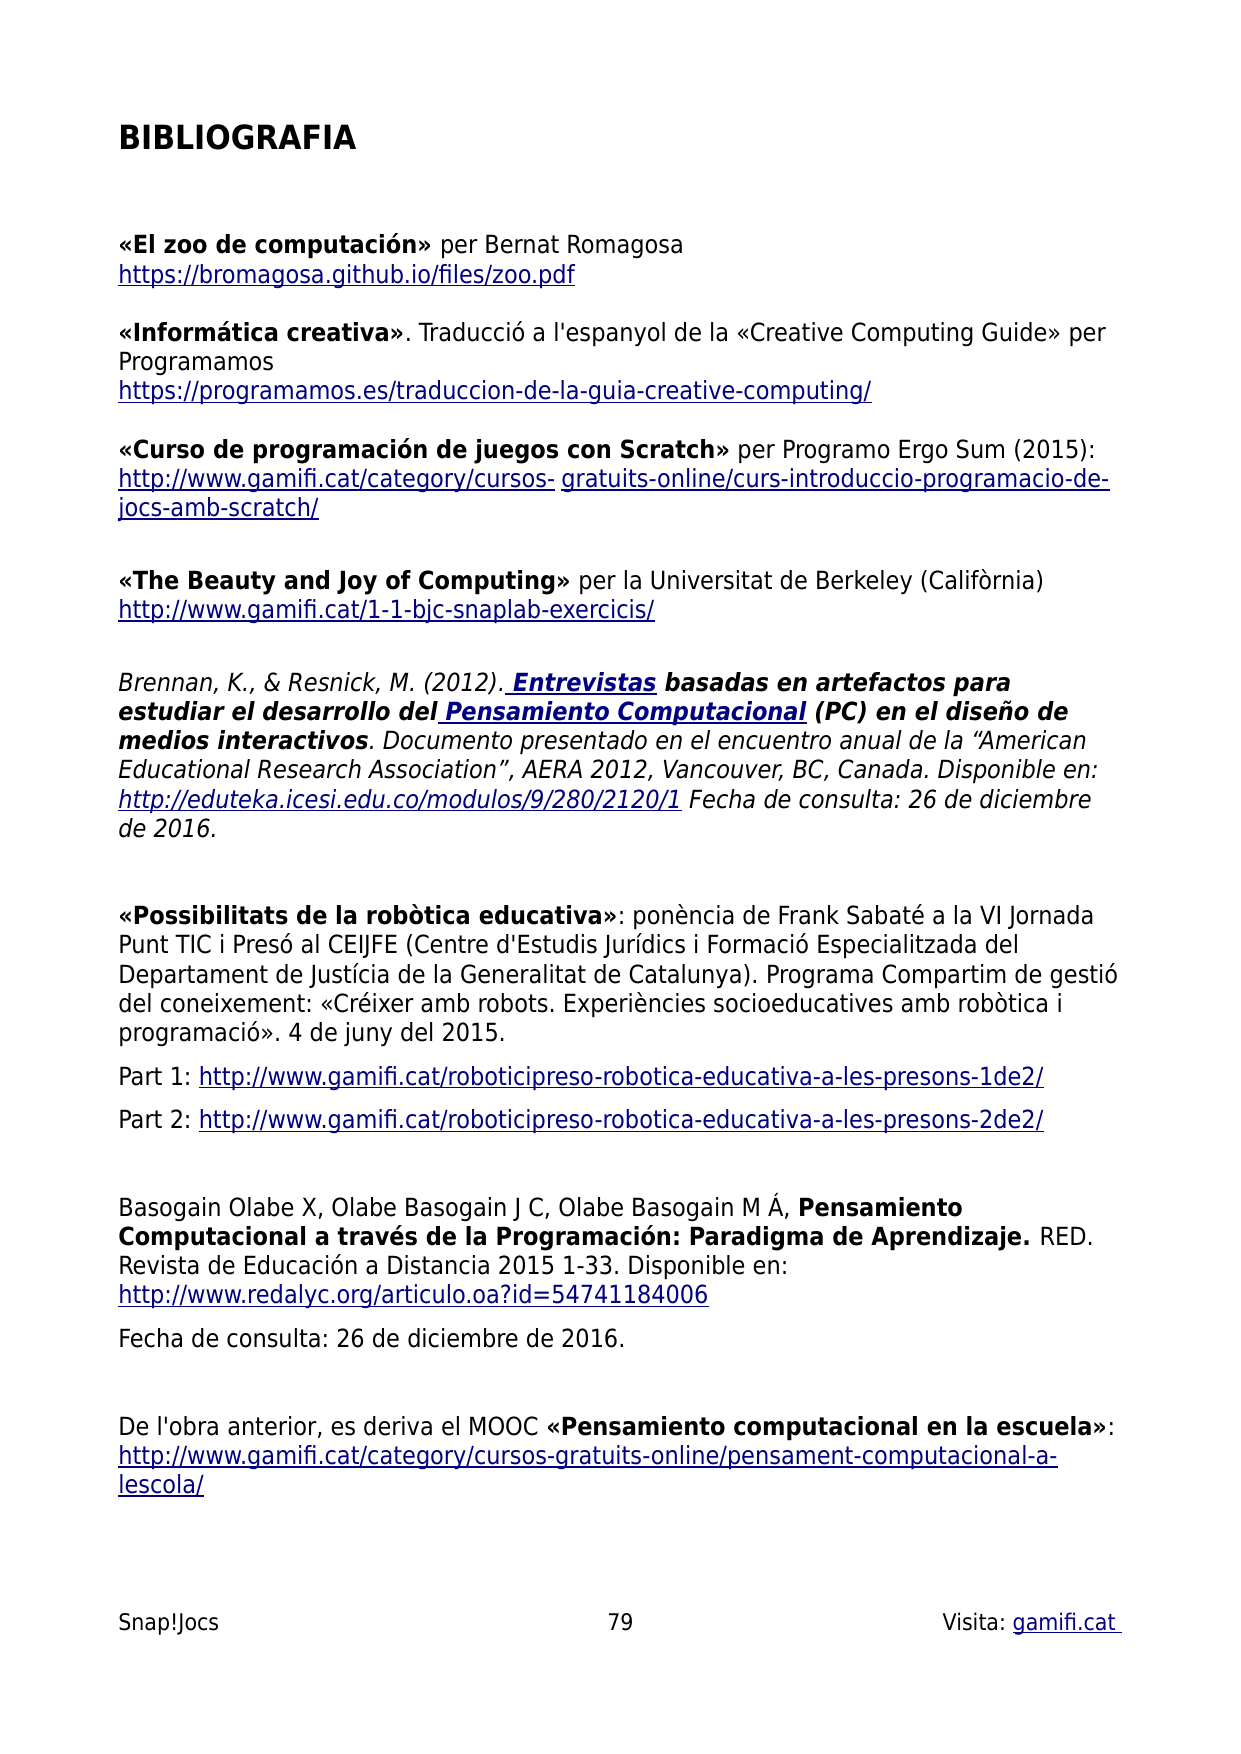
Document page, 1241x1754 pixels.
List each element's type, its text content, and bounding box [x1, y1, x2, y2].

text Brennan, K., & Resnick, M. (2012). Entrevistas basadas en artefactos para estudiar el desarrollo del Pensamiento Computacional (PC) en el diseño de medios interactivos. Documento presentado en el encuentro anual de la “American Educational Research Association”, AERA 2012, Vancouver, BC, Canada. Disponible en: http://eduteka.icesi.edu.co/modulos/9/280/2120/1 Fecha de consulta: 26 de diciembre de 2016. [118, 668, 1122, 843]
subtitle BIBLIOGRAFIA [118, 118, 1122, 157]
text «Informática creativa». Traducció a l'espanyol de la «Creative Computing Guide» per Programamos [118, 318, 1122, 376]
text https://programamos.es/traduccion-de-la-guia-creative-computing/ [118, 376, 1122, 406]
text Fecha de consulta: 26 de diciembre de 2016. [118, 1324, 1122, 1353]
text «Possibilitats de la robòtica educativa»: ponència de Frank Sabaté a la VI Jornada Punt TIC i Presó al CEIJFE (Centre d'Estudis Jurídics i Formació Especialitzada del Departament de Justícia de la Generalitat de Catalunya). Programa Compartim de gestió del coneixement: «Créixer amb robots. Experiències socioeducatives amb robòtica i programació». 4 de juny del 2015. [118, 901, 1122, 1047]
text Part 1: http://www.gamifi.cat/roboticipreso-robotica-educativa-a-les-presons-1de2/ [118, 1062, 1122, 1091]
text http://www.gamifi.cat/1-1-bjc-snaplab-exercicis/ [118, 595, 1122, 624]
text «El zoo de computación» per Bernat Romagosa [118, 231, 1122, 260]
text «The Beauty and Joy of Computing» per la Universitat de Berkeley (Califòrnia) [118, 566, 1122, 595]
text «Curso de programación de juegos con Scratch» per Programo Ergo Sum (2015): http://www.gamifi.cat/category/cursos- gratuits-online/curs-introduccio-programacio-de-jocs-amb-scratch/ [118, 435, 1122, 522]
text Part 2: http://www.gamifi.cat/roboticipreso-robotica-educativa-a-les-presons-2de2/ [118, 1106, 1122, 1135]
text Basogain Olabe X, Olabe Basogain J C, Olabe Basogain M Á, Pensamiento Computacional a través de la Programación: Paradigma de Aprendizaje. RED. Revista de Educación a Distancia 2015 1-33. Disponible en: http://www.redalyc.org/articulo.oa?id=54741184006 [118, 1193, 1122, 1310]
text De l'obra anterior, es deriva el MOOC «Pensamiento computacional en la escuela»: http://www.gamifi.cat/category/cursos-gratuits-online/pensament-computacional-a-lescola/ [118, 1412, 1122, 1499]
text https://bromagosa.github.io/files/zoo.pdf [118, 260, 1122, 289]
